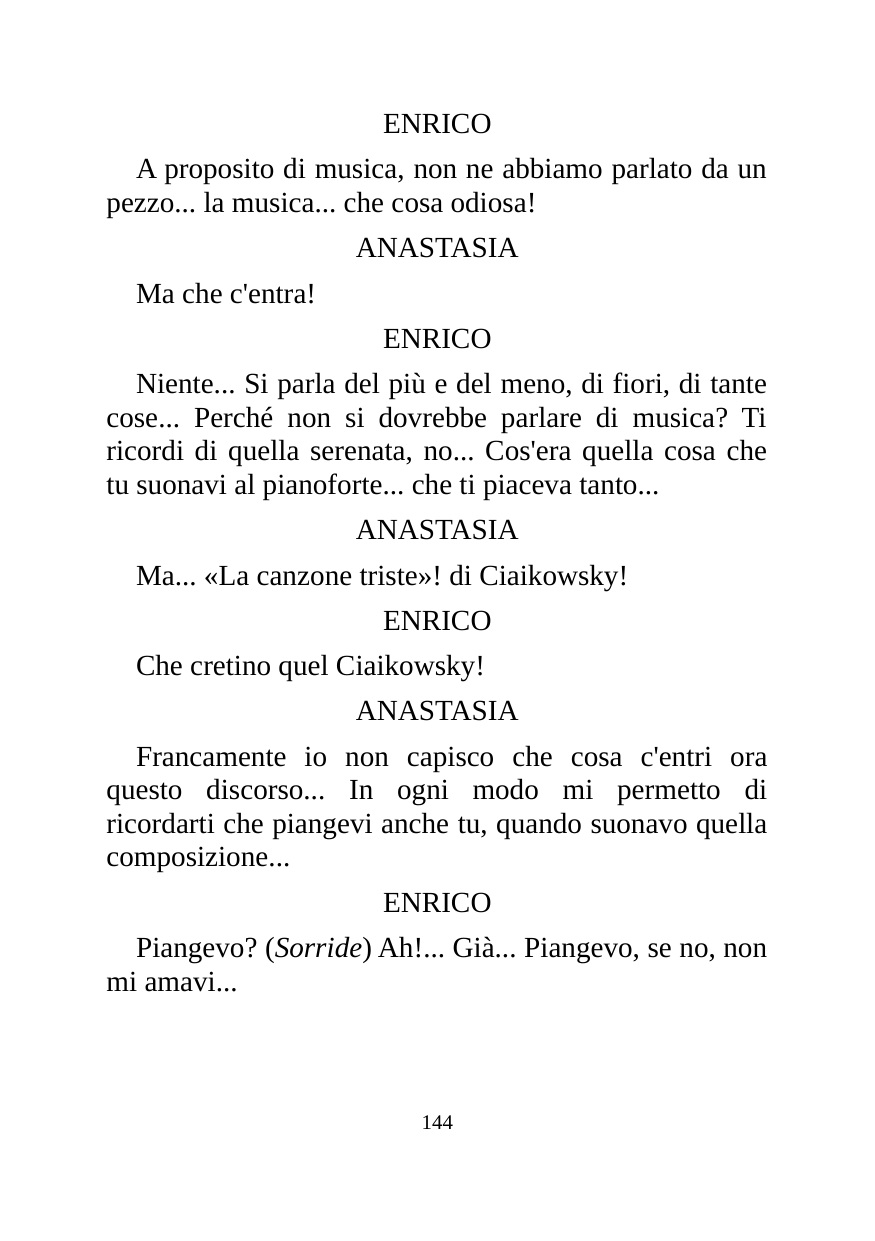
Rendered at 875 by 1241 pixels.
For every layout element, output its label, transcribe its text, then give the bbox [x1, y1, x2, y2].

text Piangevo? (Sorride) Ah!... Già... Piangevo, se no, non mi amavi... [106, 930, 768, 997]
text ENRICO [106, 885, 768, 918]
text ANASTASIA [106, 693, 768, 727]
text A proposito di musica, non ne abbiamo parlato da un pezzo... la musica... che cosa odiosa! [106, 152, 768, 219]
text ENRICO [106, 106, 768, 140]
text Ma che c'entra! [106, 276, 768, 309]
text ENRICO [106, 321, 768, 354]
text Niente... Si parla del più e del meno, di fiori, di tante cose... Perché non si dovrebbe parlare di musica? Ti ricordi di quella serenata, no... Cos'era quella cosa che tu suonavi al pianoforte... che ti piaceva tanto... [106, 366, 768, 501]
text ANASTASIA [106, 512, 768, 546]
text ENRICO [106, 603, 768, 636]
text Ma... «La canzone triste»! di Ciaikowsky! [106, 558, 768, 591]
text ANASTASIA [106, 230, 768, 264]
text Che cretino quel Ciaikowsky! [106, 648, 768, 682]
text Francamente io non capisco che cosa c'entri ora questo discorso... In ogni modo mi permetto di ricordarti che piangevi anche tu, quando suonavo quella composizione... [106, 739, 768, 873]
